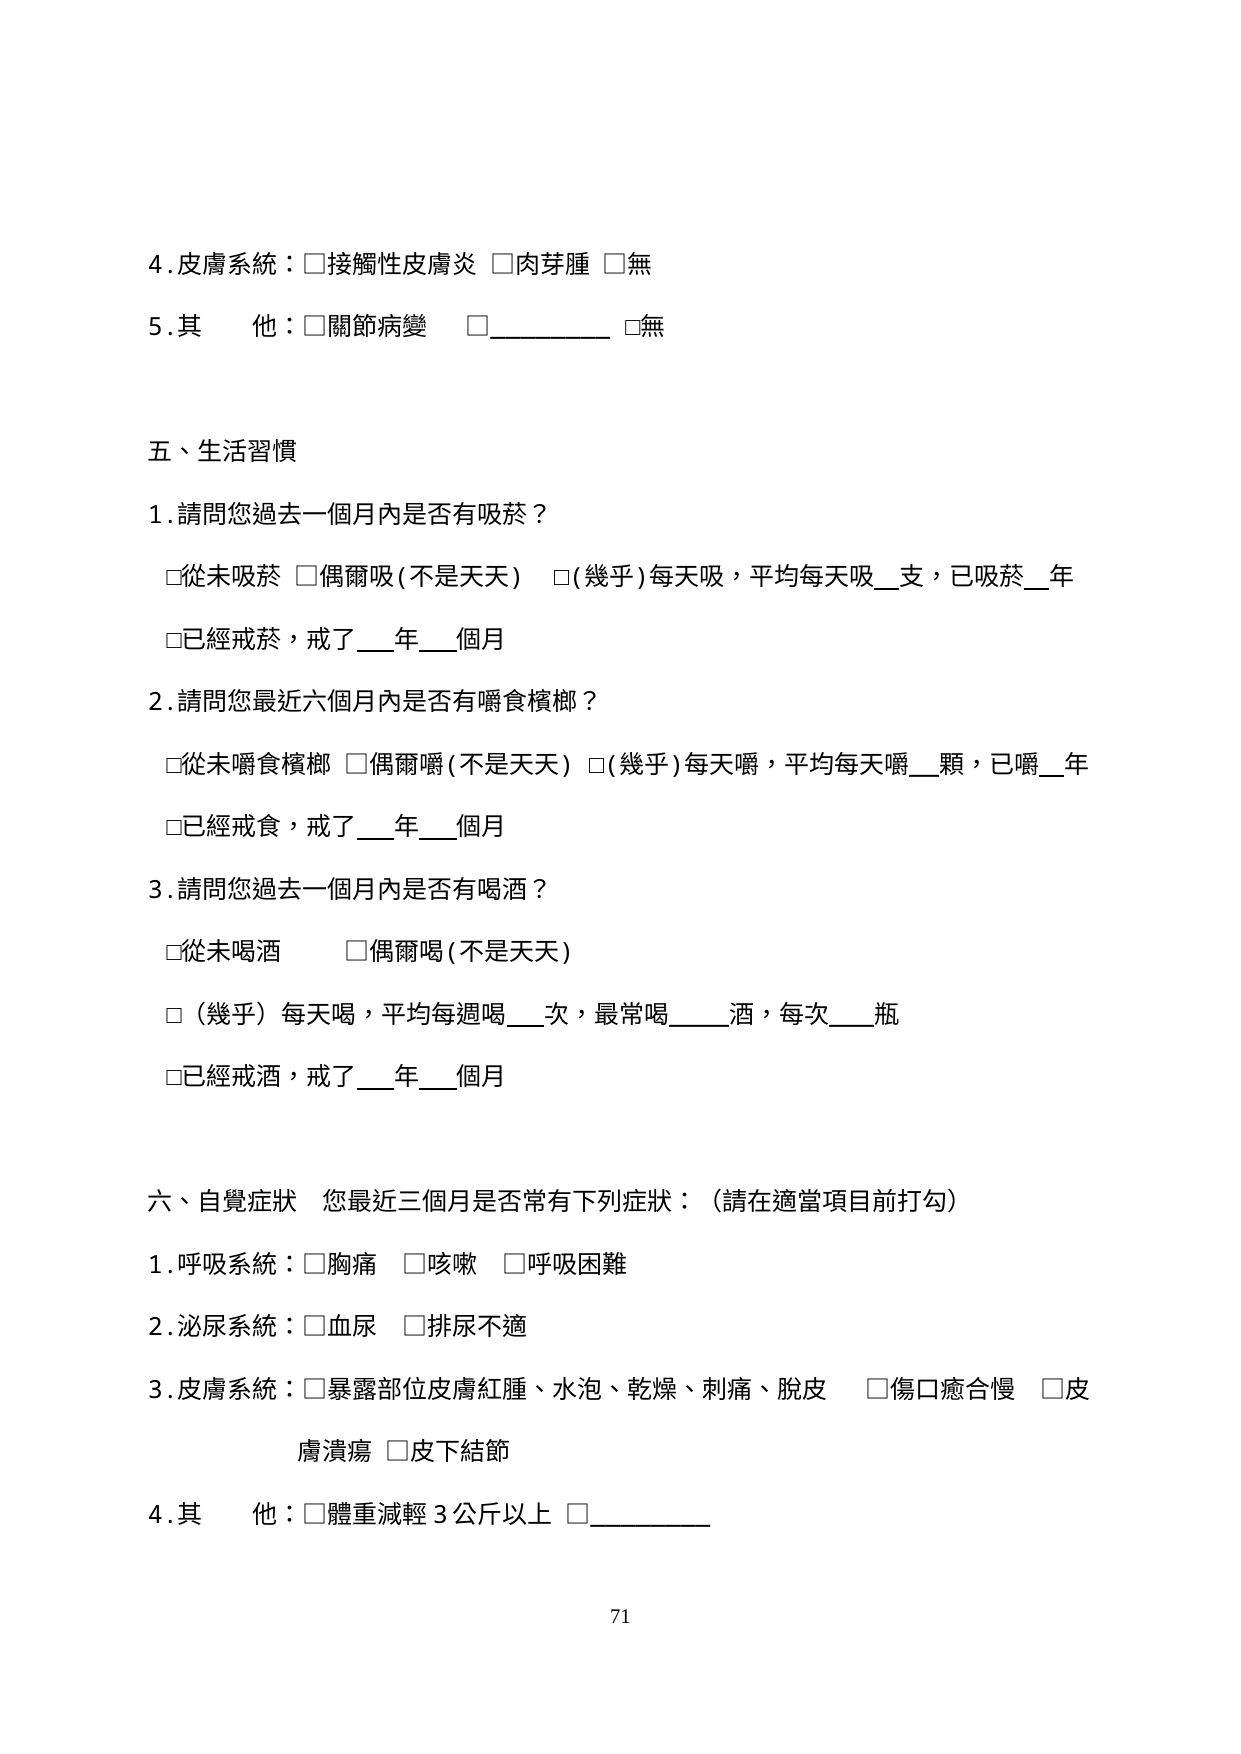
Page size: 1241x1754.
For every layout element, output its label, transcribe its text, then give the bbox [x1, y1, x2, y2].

text □（幾乎）每天喝，平均每週喝 次，最常喝____酒，每次___瓶 [166, 971, 1092, 1033]
text □已經戒菸，戒了 年 個月 [166, 596, 1092, 658]
text 1.請問您過去一個月內是否有吸菸？ [148, 471, 1092, 533]
text 五、生活習慣 [148, 408, 1092, 471]
text 4.皮膚系統：□接觸性皮膚炎 □肉芽腫 □無 [148, 221, 1092, 283]
text 4.其 他：□體重減輕3公斤以上 □________ [148, 1471, 1092, 1533]
text 六、自覺症狀 您最近三個月是否常有下列症狀：（請在適當項目前打勾） [148, 1158, 1092, 1221]
text 3.皮膚系統：□暴露部位皮膚紅腫、水泡、乾燥、刺痛、脫皮 □傷口癒合慢 □皮膚潰瘍 □皮下結節 [148, 1346, 1092, 1471]
text □從未嚼食檳榔 □偶爾嚼(不是天天) □(幾乎)每天嚼，平均每天嚼__顆，已嚼 年 [166, 721, 1117, 783]
text 3.請問您過去一個月內是否有喝酒？ [148, 846, 1092, 908]
text □已經戒酒，戒了 年 個月 [166, 1033, 1092, 1096]
text □已經戒食，戒了 年 個月 [166, 783, 1092, 846]
text 5.其 他：□關節病變 □________ □無 [148, 283, 1092, 346]
text □從未喝酒 □偶爾喝(不是天天) [166, 908, 1092, 971]
text 1.呼吸系統：□胸痛 □咳嗽 □呼吸困難 [148, 1221, 1092, 1283]
text □從未吸菸 □偶爾吸(不是天天) □(幾乎)每天吸，平均每天吸 支，已吸菸 年 [166, 533, 1092, 596]
text 2.泌尿系統：□血尿 □排尿不適 [148, 1283, 1092, 1346]
text 2.請問您最近六個月內是否有嚼食檳榔？ [148, 658, 1092, 721]
